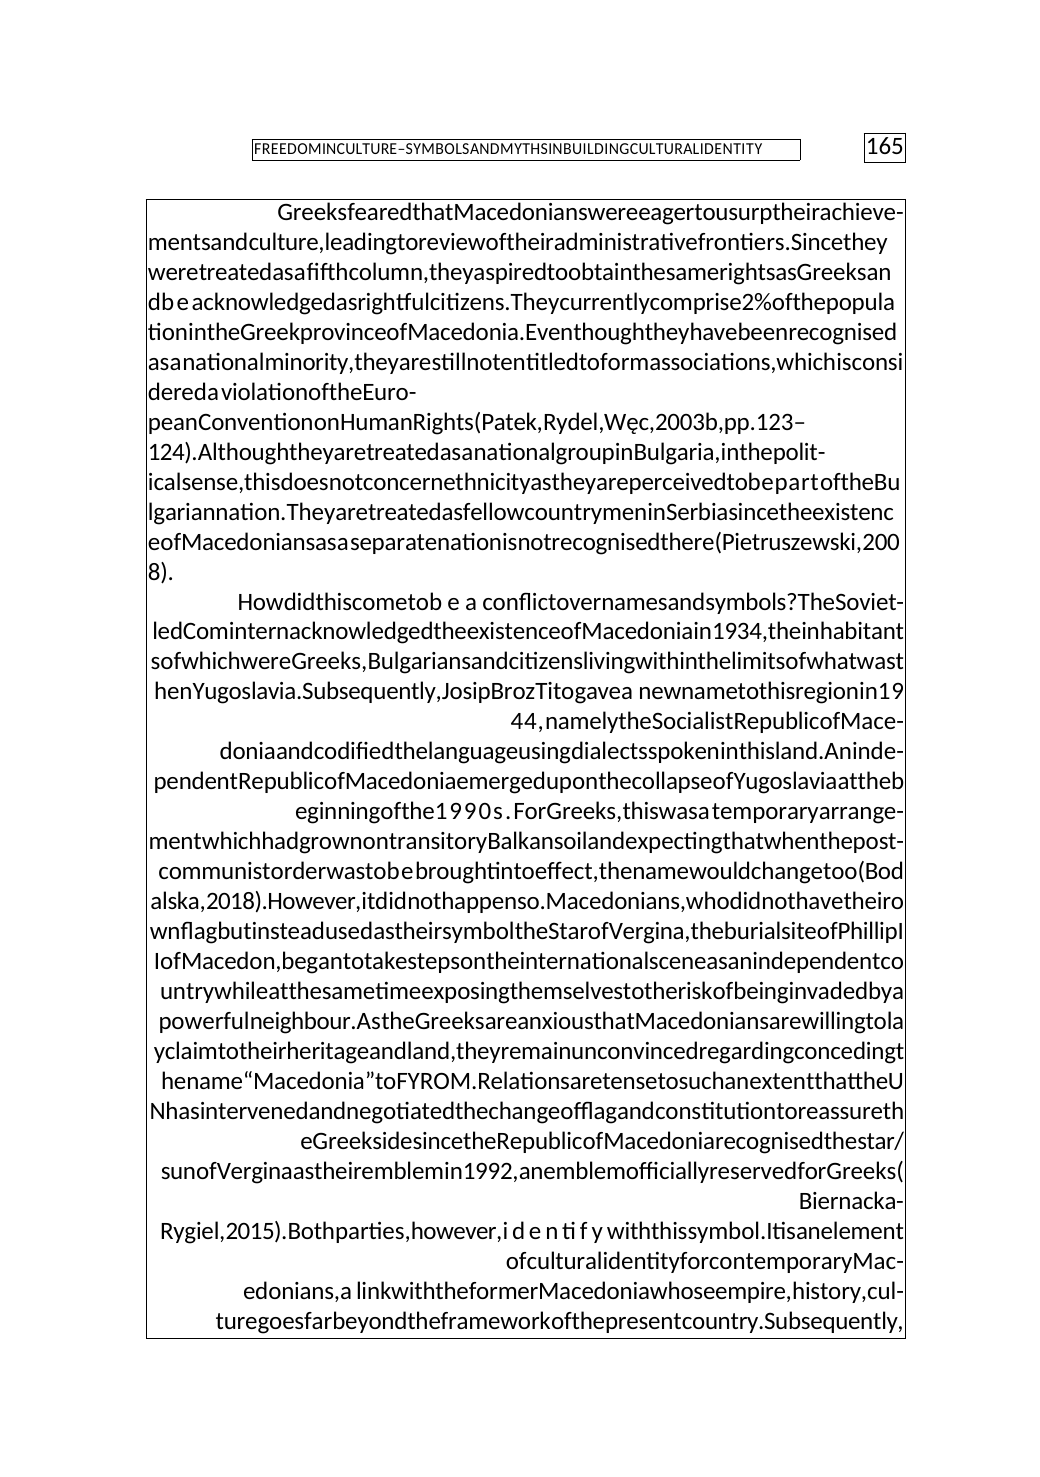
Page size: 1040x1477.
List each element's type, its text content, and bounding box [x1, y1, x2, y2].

text GreeksfearedthatMacedonianswereeagertousurptheirachieve- [147, 200, 904, 226]
text mentsandculture,leadingtoreviewoftheiradministrativefrontiers.Sincetheyweretreatedasafifthcolumn,theyaspiredtoobtainthesamerightsasGreeksandbeacknowledgedasrightfulcitizens.Theycurrentlycomprise2%ofthepopulationintheGreekprovinceofMacedonia.Eventhoughtheyhavebeenrecognisedasanationalminority,theyarestillnotentitledtoformassociations,whichisconsideredaviolationoftheEuro-peanConventiononHumanRights(Patek,Rydel,Węc,2003b,pp.123–124).AlthoughtheyaretreatedasanationalgroupinBulgaria,inthepolit-icalsense,thisdoesnotconcernethnicityastheyareperceivedtobepartoftheBulgariannation.TheyaretreatedasfellowcountrymeninSerbiasincetheexistenceofMacedoniansasaseparatenationisnotrecognisedthere(Pietruszewski,2008). [148, 226, 904, 586]
text Howdidthiscometobeaconflictovernamesandsymbols?TheSoviet-ledCominternacknowledgedtheexistenceofMacedoniain1934,theinhabitantsofwhichwereGreeks,BulgariansandcitizenslivingwithinthelimitsofwhatwasthenYugoslavia.Subsequently,JosipBrozTitogaveanewnametothisregionin1944,namelytheSocialistRepublicofMace-doniaandcodifiedthelanguageusingdialectsspokeninthisland.Aninde-pendentRepublicofMacedoniaemergeduponthecollapseofYugoslaviaatthebeginningofthe1990s.ForGreeks,thiswasatemporaryarrange-mentwhichhadgrownontransitoryBalkansoilandexpectingthatwhenthepost-communistorderwastobebroughtintoeffect,thenamewouldchangetoo(Bodalska,2018).However,itdidnothappenso.Macedonians,whodidnothavetheirownflagbutinsteadusedastheirsymboltheStarofVergina,theburialsiteofPhillipIIofMacedon,begantotakestepsontheinternationalsceneasanindependentcountrywhileatthesametimeexposingthemselvestotheriskofbeinginvadedbyapowerfulneighbour.AstheGreeksareanxiousthatMacedoniansarewillingtolayclaimtotheirheritageandland,theyremainunconvincedregardingconcedingthename“Macedonia”toFYROM.RelationsaretensetosuchanextentthattheUNhasintervenedandnegotiatedthechangeofflagandconstitutiontoreassuretheGreeksidesincetheRepublicofMacedoniarecognisedthestar/sunofVerginaastheiremblemin1992,anemblemofficiallyreservedforGreeks(Biernacka-Rygiel,2015).Bothparties,however,identifywiththissymbol.ItisanelementofculturalidentityforcontemporaryMac-edonians,alinkwiththeformerMacedoniawhoseempire,history,cul-turegoesfarbeyondtheframeworkofthepresentcountry.Subsequently, [148, 586, 904, 1336]
text FREEDOMINCULTURE–SYMBOLSANDMYTHSINBUILDINGCULTURALIDENTITY [254, 140, 800, 158]
text 165 [866, 134, 905, 160]
